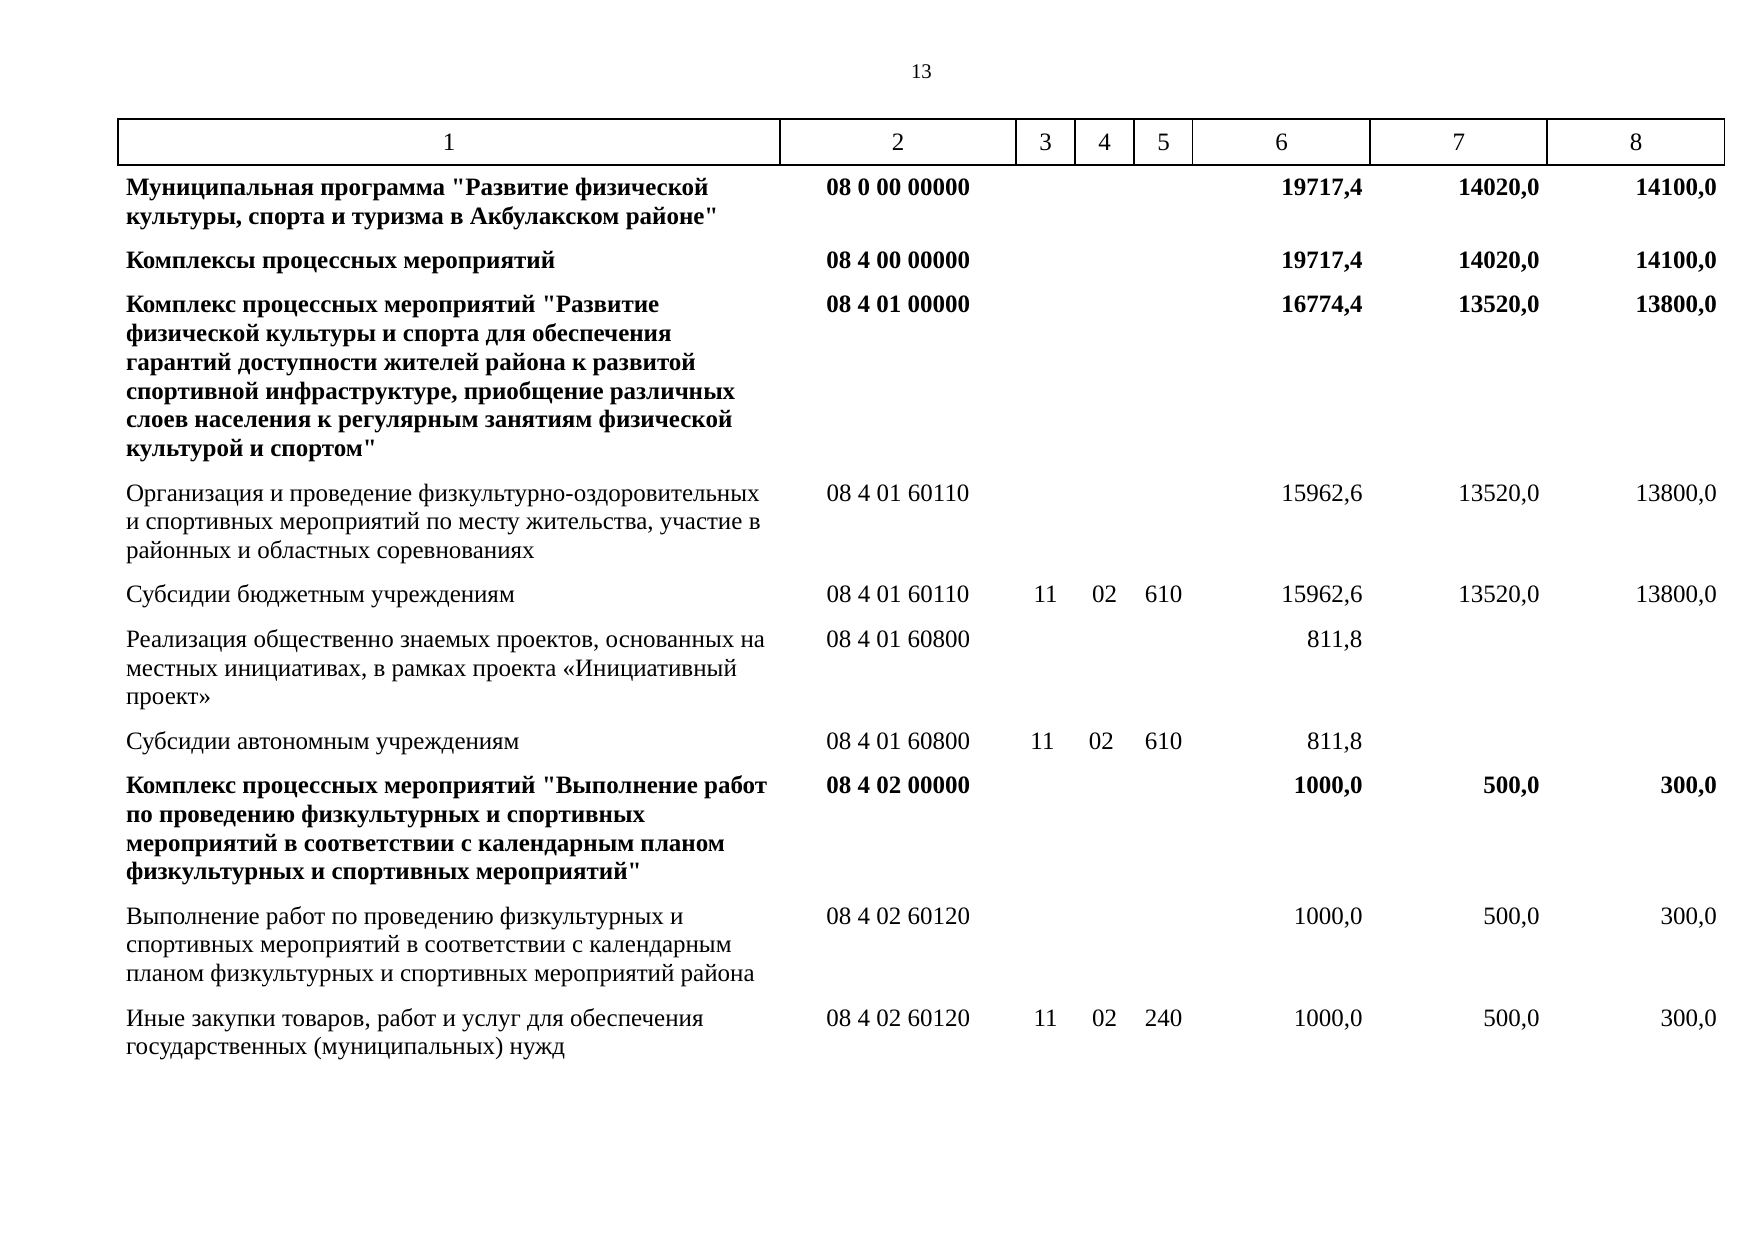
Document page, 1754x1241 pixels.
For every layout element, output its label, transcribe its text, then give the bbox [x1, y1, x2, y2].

table_cell 811,8 [1193, 616, 1370, 718]
table_cell [1075, 893, 1134, 995]
table_cell Субсидии автономным учреждениям [118, 718, 780, 762]
table_cell [1016, 282, 1075, 470]
table_cell 11 [1016, 572, 1075, 616]
table_cell [1075, 166, 1134, 237]
table_cell 19717,4 [1193, 237, 1370, 282]
table_cell Реализация общественно знаемых проектов, основанных на местных инициативах, в рамках проекта «Инициативный проект» [118, 616, 780, 718]
table_cell 08 4 01 60800 [780, 718, 1016, 762]
table_cell 11 [1016, 995, 1075, 1068]
table_cell [1134, 237, 1193, 282]
table_cell 02 [1075, 718, 1134, 762]
table_cell [1134, 893, 1193, 995]
table_cell [1016, 237, 1075, 282]
table_cell 14100,0 [1547, 166, 1724, 237]
table_cell Организация и проведение физкультурно-оздоровительных и спортивных мероприятий по месту жительства, участие в районных и областных соревнованиях [118, 470, 780, 572]
table_header 2 [788, 128, 1008, 156]
table_cell 13520,0 [1370, 470, 1547, 572]
table_cell 02 [1075, 995, 1134, 1068]
table_cell 610 [1134, 572, 1193, 616]
table_cell 08 4 02 00000 [780, 762, 1016, 893]
table_header 7 [1378, 128, 1539, 156]
table_cell [1547, 718, 1724, 762]
table_cell 13520,0 [1370, 282, 1547, 470]
table_cell [1370, 616, 1547, 718]
table_cell 1000,0 [1193, 893, 1370, 995]
table_cell 300,0 [1547, 995, 1724, 1068]
table_cell [1016, 762, 1075, 893]
table_header 4 [1083, 128, 1126, 156]
table_cell 13800,0 [1547, 572, 1724, 616]
table_cell Комплекс процессных мероприятий "Выполнение работ по проведению физкультурных и спортивных мероприятий в соответствии с календарным планом физкультурных и спортивных мероприятий" [118, 762, 780, 893]
table_cell Субсидии бюджетным учреждениям [118, 572, 780, 616]
table_cell 02 [1075, 572, 1134, 616]
table_cell 14100,0 [1547, 237, 1724, 282]
table_header [1017, 120, 1074, 164]
table_cell 08 4 01 00000 [780, 282, 1016, 470]
table_cell 15962,6 [1193, 572, 1370, 616]
table_header [1135, 120, 1192, 164]
table_cell 08 0 00 00000 [780, 166, 1016, 237]
table_cell 16774,4 [1193, 282, 1370, 470]
table_header [1076, 120, 1133, 164]
table_cell Комплекс процессных мероприятий "Развитие физической культуры и спорта для обеспечения гарантий доступности жителей района к развитой спортивной инфраструктуре, приобщение различных слоев населения к регулярным занятиям физической культурой и спортом" [118, 282, 780, 470]
table_cell 13800,0 [1547, 470, 1724, 572]
table_cell [1016, 616, 1075, 718]
table_cell Иные закупки товаров, работ и услуг для обеспечения государственных (муниципальных) нужд [118, 995, 780, 1068]
table_header [1371, 120, 1546, 164]
table_cell [1075, 470, 1134, 572]
table_header 6 [1201, 128, 1362, 156]
table_cell 13800,0 [1547, 282, 1724, 470]
table_cell [1075, 762, 1134, 893]
table_cell 500,0 [1370, 995, 1547, 1068]
table_cell [1016, 893, 1075, 995]
table_header 1 [126, 128, 772, 156]
table_cell 11 [1016, 718, 1075, 762]
table_cell [1016, 166, 1075, 237]
table_header [1193, 120, 1369, 164]
table_cell Муниципальная программа "Развитие физической культуры, спорта и туризма в Акбулакском районе" [118, 166, 780, 237]
table_cell 14020,0 [1370, 237, 1547, 282]
table_cell [1075, 282, 1134, 470]
table_cell 300,0 [1547, 893, 1724, 995]
table_header [781, 120, 1015, 164]
table_cell [1134, 616, 1193, 718]
table_header [1548, 120, 1724, 164]
table_cell [1547, 616, 1724, 718]
table_cell 1000,0 [1193, 995, 1370, 1068]
table_cell 13520,0 [1370, 572, 1547, 616]
table_cell 08 4 02 60120 [780, 995, 1016, 1068]
table_header 3 [1024, 128, 1067, 156]
table_cell [1370, 718, 1547, 762]
table_cell 500,0 [1370, 762, 1547, 893]
table_cell 811,8 [1193, 718, 1370, 762]
table_cell 500,0 [1370, 893, 1547, 995]
table_header [119, 120, 779, 164]
table_cell [1075, 237, 1134, 282]
table_cell 08 4 01 60800 [780, 616, 1016, 718]
table_header 8 [1555, 128, 1716, 156]
table_cell 08 4 01 60110 [780, 470, 1016, 572]
table_cell [1075, 616, 1134, 718]
table_cell 08 4 01 60110 [780, 572, 1016, 616]
table_cell 15962,6 [1193, 470, 1370, 572]
table_cell [1134, 282, 1193, 470]
table_cell 240 [1134, 995, 1193, 1068]
table_header 5 [1142, 128, 1185, 156]
table_cell [1134, 762, 1193, 893]
table_cell [1134, 166, 1193, 237]
table_cell 610 [1134, 718, 1193, 762]
table_cell Комплексы процессных мероприятий [118, 237, 780, 282]
table_cell 1000,0 [1193, 762, 1370, 893]
table_cell [1016, 470, 1075, 572]
table_cell Выполнение работ по проведению физкультурных и спортивных мероприятий в соответствии с календарным планом физкультурных и спортивных мероприятий района [118, 893, 780, 995]
table_cell 08 4 02 60120 [780, 893, 1016, 995]
table_cell [1134, 470, 1193, 572]
table_cell 19717,4 [1193, 166, 1370, 237]
table_cell 300,0 [1547, 762, 1724, 893]
table_cell 08 4 00 00000 [780, 237, 1016, 282]
table_cell 14020,0 [1370, 166, 1547, 237]
